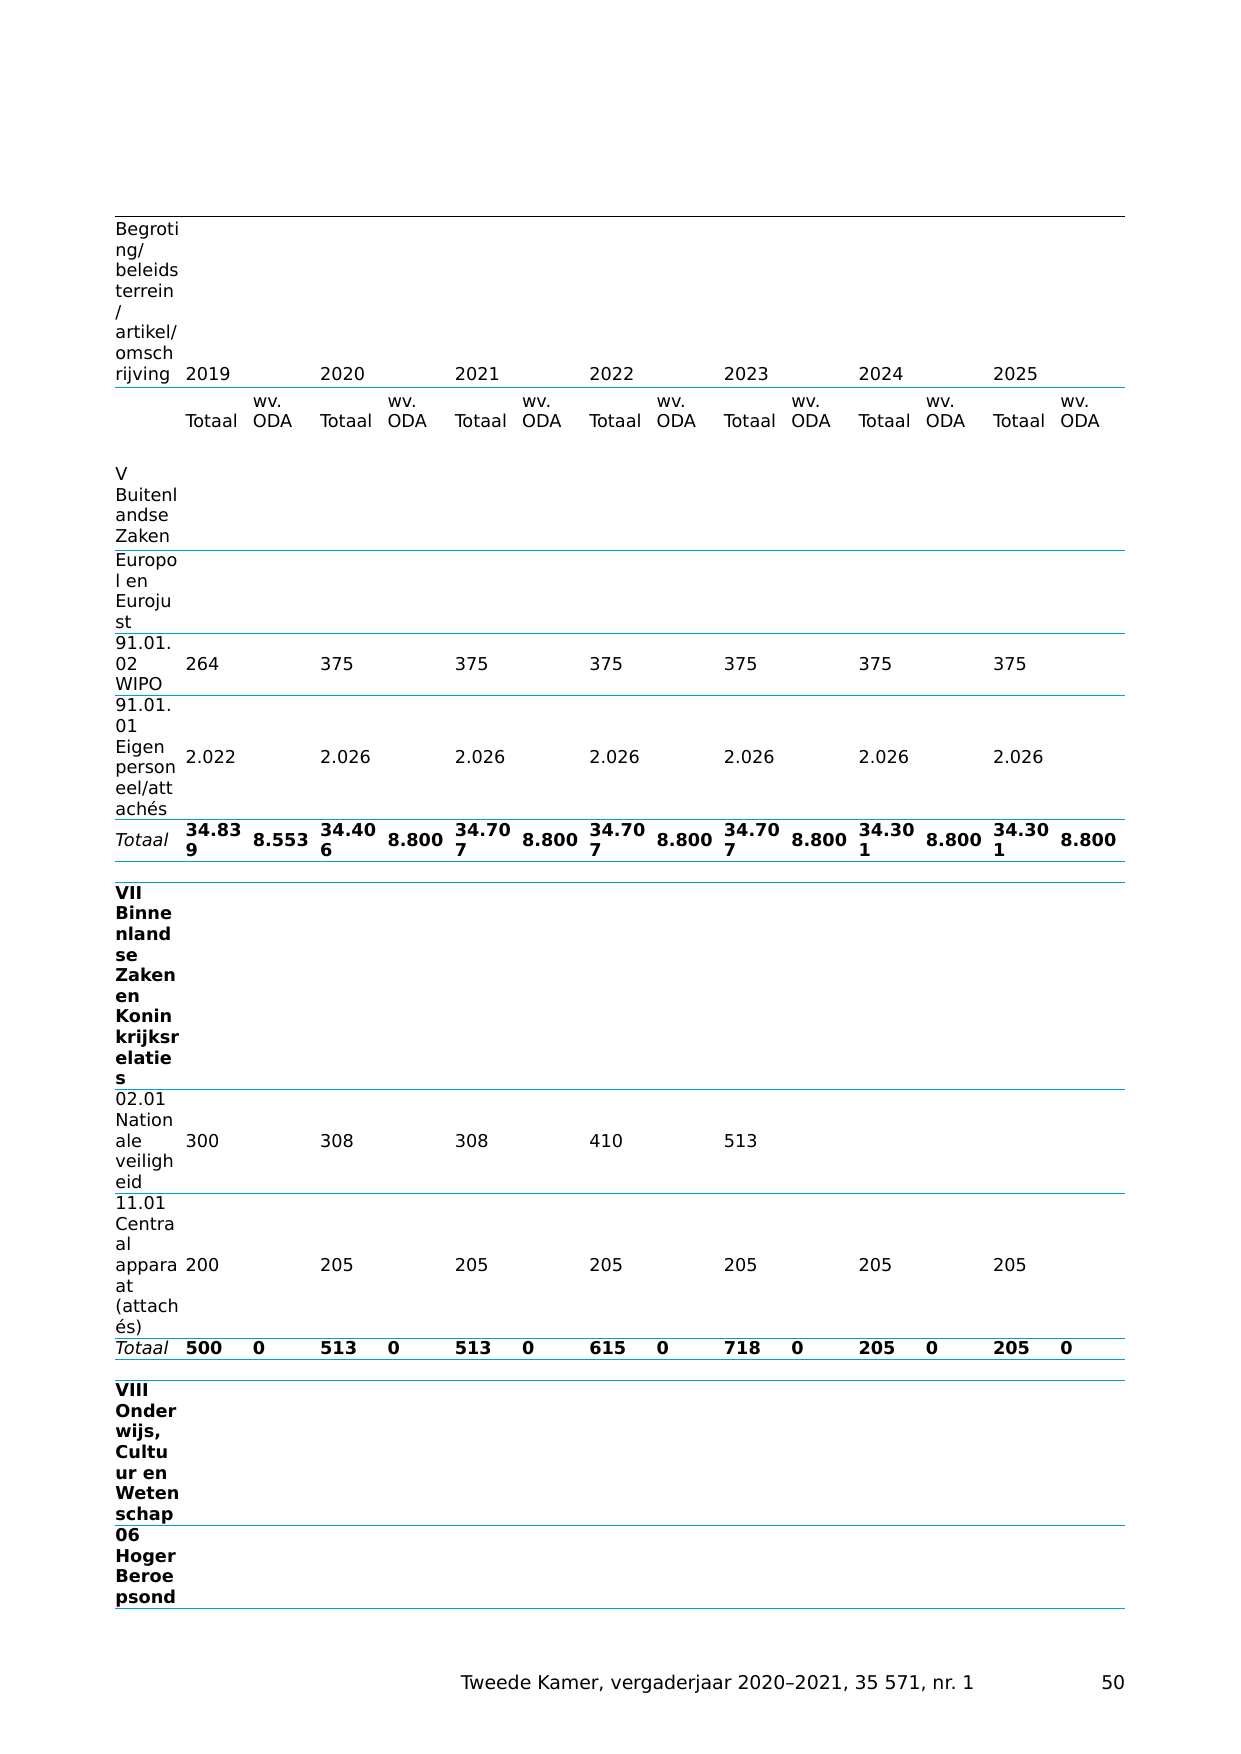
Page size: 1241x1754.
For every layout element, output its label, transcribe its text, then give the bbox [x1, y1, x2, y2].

table_cell [923, 551, 990, 632]
table_cell 205 [317, 1194, 384, 1337]
table_cell 2021 [452, 217, 586, 387]
table_cell [384, 435, 452, 461]
table_cell [721, 551, 788, 632]
table_cell [923, 883, 990, 1089]
table_cell [519, 862, 586, 882]
table_cell 2023 [721, 217, 855, 387]
table_cell [317, 883, 384, 1089]
table_cell 308 [317, 1090, 384, 1192]
table_cell [654, 1090, 721, 1192]
table_cell [384, 862, 452, 882]
table_cell 200 [183, 1194, 250, 1337]
table_cell [519, 883, 586, 1089]
table_cell [788, 1360, 855, 1380]
table_cell [586, 1381, 653, 1524]
table_cell 0 [384, 1339, 452, 1358]
table_cell 34.301 [990, 820, 1057, 861]
table_cell [115, 1360, 182, 1380]
table_cell [721, 883, 788, 1089]
table_cell [990, 1526, 1057, 1608]
table_cell 0 [923, 1339, 990, 1358]
table_cell [654, 1526, 721, 1608]
table_cell [788, 1526, 855, 1608]
table_cell [384, 1526, 452, 1608]
table_cell [586, 1526, 653, 1608]
table_cell 264 [183, 634, 250, 695]
table_cell [990, 883, 1057, 1089]
table_cell [519, 1194, 586, 1337]
table_cell [586, 883, 653, 1089]
table_cell [855, 1090, 923, 1192]
table_cell [519, 1526, 586, 1608]
table_cell 34.707 [721, 820, 788, 861]
table_cell [1057, 883, 1125, 1089]
table_cell [115, 435, 182, 461]
table_cell 2024 [855, 217, 990, 387]
table_cell [990, 435, 1057, 461]
table_cell [115, 388, 182, 435]
table_cell [250, 883, 317, 1089]
table_cell [384, 461, 452, 549]
table_cell [250, 1090, 317, 1192]
table_cell 91.01.01 Eigen personeel/attachés [115, 696, 182, 819]
table_cell [990, 1381, 1057, 1524]
table_cell 375 [452, 634, 519, 695]
table_cell 8.800 [1057, 820, 1125, 861]
table_cell 0 [654, 1339, 721, 1358]
table_cell wv. ODA [384, 388, 452, 435]
table_cell [519, 1360, 586, 1380]
table_cell [1057, 1526, 1125, 1608]
table_cell [183, 551, 250, 632]
table_cell [519, 435, 586, 461]
table_cell [250, 435, 317, 461]
table_cell 8.800 [654, 820, 721, 861]
table_cell 8.800 [519, 820, 586, 861]
table_cell [855, 1381, 923, 1524]
table_cell Europol en Eurojust [115, 551, 182, 632]
table_cell wv. ODA [1057, 388, 1125, 435]
table_cell [519, 634, 586, 695]
table_cell [317, 435, 384, 461]
table_cell 500 [183, 1339, 250, 1358]
table_cell [923, 862, 990, 882]
table_cell [654, 634, 721, 695]
table_cell [183, 461, 250, 549]
table_cell [250, 551, 317, 632]
table_cell [990, 862, 1057, 882]
table_cell 34.301 [855, 820, 923, 861]
table_cell [317, 1381, 384, 1524]
table_cell 34.707 [452, 820, 519, 861]
table_cell [788, 461, 855, 549]
table_cell [452, 435, 519, 461]
table_cell Totaal [183, 388, 250, 435]
table_cell [250, 1360, 317, 1380]
table_cell 375 [855, 634, 923, 695]
table_cell [1057, 1381, 1125, 1524]
table_cell [452, 862, 519, 882]
table_cell [788, 862, 855, 882]
table_cell 8.553 [250, 820, 317, 861]
table_cell Totaal [115, 820, 182, 861]
table_cell 34.406 [317, 820, 384, 861]
table_cell [654, 1381, 721, 1524]
table_cell [923, 1090, 990, 1192]
table_cell [1057, 461, 1125, 549]
table_cell VIII Onderwijs, Cultuur en Wetenschap [115, 1381, 182, 1524]
table_cell [721, 1360, 788, 1380]
table_cell 375 [317, 634, 384, 695]
table_cell [452, 1360, 519, 1380]
table_cell [384, 1090, 452, 1192]
table_cell [654, 461, 721, 549]
table_cell [788, 1090, 855, 1192]
table_cell [855, 1360, 923, 1380]
table_cell [452, 883, 519, 1089]
table_cell 205 [586, 1194, 653, 1337]
table_cell 2025 [990, 217, 1125, 387]
table_cell [519, 1381, 586, 1524]
table_cell [788, 1194, 855, 1337]
table_cell 0 [788, 1339, 855, 1358]
table_cell 0 [250, 1339, 317, 1358]
table_cell Totaal [586, 388, 653, 435]
table_cell [788, 551, 855, 632]
table_cell [654, 696, 721, 819]
table_cell [654, 883, 721, 1089]
table_cell [586, 1360, 653, 1380]
table_cell Totaal [721, 388, 788, 435]
table_cell [250, 696, 317, 819]
table_cell VII Binnenlandse Zaken en Koninkrijksrelaties [115, 883, 182, 1089]
table_cell [384, 634, 452, 695]
table_cell 205 [452, 1194, 519, 1337]
table_cell [250, 1526, 317, 1608]
table_cell 513 [721, 1090, 788, 1192]
table_cell 375 [586, 634, 653, 695]
table_cell [452, 461, 519, 549]
table_cell [317, 551, 384, 632]
table_cell [923, 1381, 990, 1524]
table_cell [384, 1360, 452, 1380]
table_cell [183, 1526, 250, 1608]
table_cell [452, 1381, 519, 1524]
table_cell 91.01.02 WIPO [115, 634, 182, 695]
table_cell [990, 1090, 1057, 1192]
table_cell V Buitenlandse Zaken [115, 461, 182, 549]
table_cell [519, 551, 586, 632]
table_cell [183, 862, 250, 882]
table_cell 615 [586, 1339, 653, 1358]
table_cell Begroting/beleidsterrein/artikel/omschrijving [115, 217, 182, 387]
table_cell [586, 862, 653, 882]
table_cell [721, 1381, 788, 1524]
table_cell [721, 862, 788, 882]
table_cell [317, 461, 384, 549]
table_cell [250, 862, 317, 882]
table_cell [923, 696, 990, 819]
table_cell [855, 461, 923, 549]
table_cell 375 [721, 634, 788, 695]
table_cell [250, 1381, 317, 1524]
table_cell 2.022 [183, 696, 250, 819]
table_cell 2.026 [990, 696, 1057, 819]
table_cell [384, 883, 452, 1089]
table_cell [384, 696, 452, 819]
table_cell 2.026 [721, 696, 788, 819]
table_cell [1057, 634, 1125, 695]
table_cell 308 [452, 1090, 519, 1192]
table_cell [923, 634, 990, 695]
table_cell Totaal [855, 388, 923, 435]
table_cell [855, 551, 923, 632]
table_cell [855, 862, 923, 882]
table_cell [384, 1194, 452, 1337]
table_cell [855, 1526, 923, 1608]
table_cell [923, 1526, 990, 1608]
table_cell wv. ODA [654, 388, 721, 435]
table_cell 34.839 [183, 820, 250, 861]
table_cell [923, 1194, 990, 1337]
table_cell 205 [990, 1194, 1057, 1337]
table_cell 205 [855, 1194, 923, 1337]
table_cell [317, 1360, 384, 1380]
table_cell [788, 1381, 855, 1524]
table_cell [990, 461, 1057, 549]
table_cell 02.01 Nationale veiligheid [115, 1090, 182, 1192]
table_cell [250, 634, 317, 695]
table_cell 375 [990, 634, 1057, 695]
table_cell 0 [519, 1339, 586, 1358]
table_header Tabel 11 De HGIS horizontaal: meerjarencijfers per begrotingsartikel [115, 191, 1125, 216]
table_cell [250, 461, 317, 549]
table_cell 2.026 [855, 696, 923, 819]
table_cell wv. ODA [788, 388, 855, 435]
table_cell 718 [721, 1339, 788, 1358]
table_cell 8.800 [788, 820, 855, 861]
table_cell 2022 [586, 217, 721, 387]
table_cell 2.026 [586, 696, 653, 819]
table_cell [384, 1381, 452, 1524]
table_cell [923, 461, 990, 549]
table_cell Totaal [452, 388, 519, 435]
table_cell 2019 [183, 217, 317, 387]
table_cell 2.026 [317, 696, 384, 819]
table_cell [654, 435, 721, 461]
table_cell 410 [586, 1090, 653, 1192]
table_cell Totaal [317, 388, 384, 435]
table_cell 2020 [317, 217, 452, 387]
table_cell 513 [317, 1339, 384, 1358]
table_cell [855, 883, 923, 1089]
table_cell [384, 551, 452, 632]
table_cell [519, 461, 586, 549]
table_cell [1057, 1090, 1125, 1192]
table_cell [788, 696, 855, 819]
table_cell [788, 634, 855, 695]
table_cell [788, 435, 855, 461]
table_cell [990, 1360, 1057, 1380]
table_cell 8.800 [923, 820, 990, 861]
table_cell Totaal [115, 1339, 182, 1358]
table_cell [654, 1360, 721, 1380]
table_cell 0 [1057, 1339, 1125, 1358]
table_cell [519, 1090, 586, 1192]
table_cell 06 Hoger Beroepsond [115, 1526, 182, 1608]
table_cell [721, 435, 788, 461]
table_cell [115, 862, 182, 882]
table_cell [519, 696, 586, 819]
table_cell [586, 551, 653, 632]
table_cell 8.800 [384, 820, 452, 861]
table_cell wv. ODA [250, 388, 317, 435]
table_cell [654, 862, 721, 882]
table_cell [721, 1526, 788, 1608]
table_cell [317, 1526, 384, 1608]
table_cell 2.026 [452, 696, 519, 819]
table_cell [1057, 435, 1125, 461]
table_cell 34.707 [586, 820, 653, 861]
table_cell [855, 435, 923, 461]
table_cell [183, 1360, 250, 1380]
table_cell [654, 1194, 721, 1337]
table_cell [183, 883, 250, 1089]
table_cell [183, 1381, 250, 1524]
table_cell [1057, 862, 1125, 882]
table_cell [183, 435, 250, 461]
table_cell [586, 435, 653, 461]
table_cell [452, 1526, 519, 1608]
table_cell 205 [855, 1339, 923, 1358]
table_cell 205 [721, 1194, 788, 1337]
table_cell [923, 1360, 990, 1380]
table_cell [452, 551, 519, 632]
table_cell 205 [990, 1339, 1057, 1358]
table_cell [923, 435, 990, 461]
table_cell [1057, 1360, 1125, 1380]
table_cell Totaal [990, 388, 1057, 435]
table_cell 513 [452, 1339, 519, 1358]
table_cell [990, 551, 1057, 632]
table_cell [1057, 696, 1125, 819]
table_cell 300 [183, 1090, 250, 1192]
table_cell [317, 862, 384, 882]
table_cell [250, 1194, 317, 1337]
table_cell [654, 551, 721, 632]
table_cell wv. ODA [923, 388, 990, 435]
table_cell 11.01 Centraal apparaat (attachés) [115, 1194, 182, 1337]
table_cell [586, 461, 653, 549]
table_cell [721, 461, 788, 549]
table_cell [1057, 551, 1125, 632]
table_cell [788, 883, 855, 1089]
table_cell wv. ODA [519, 388, 586, 435]
table_cell [1057, 1194, 1125, 1337]
